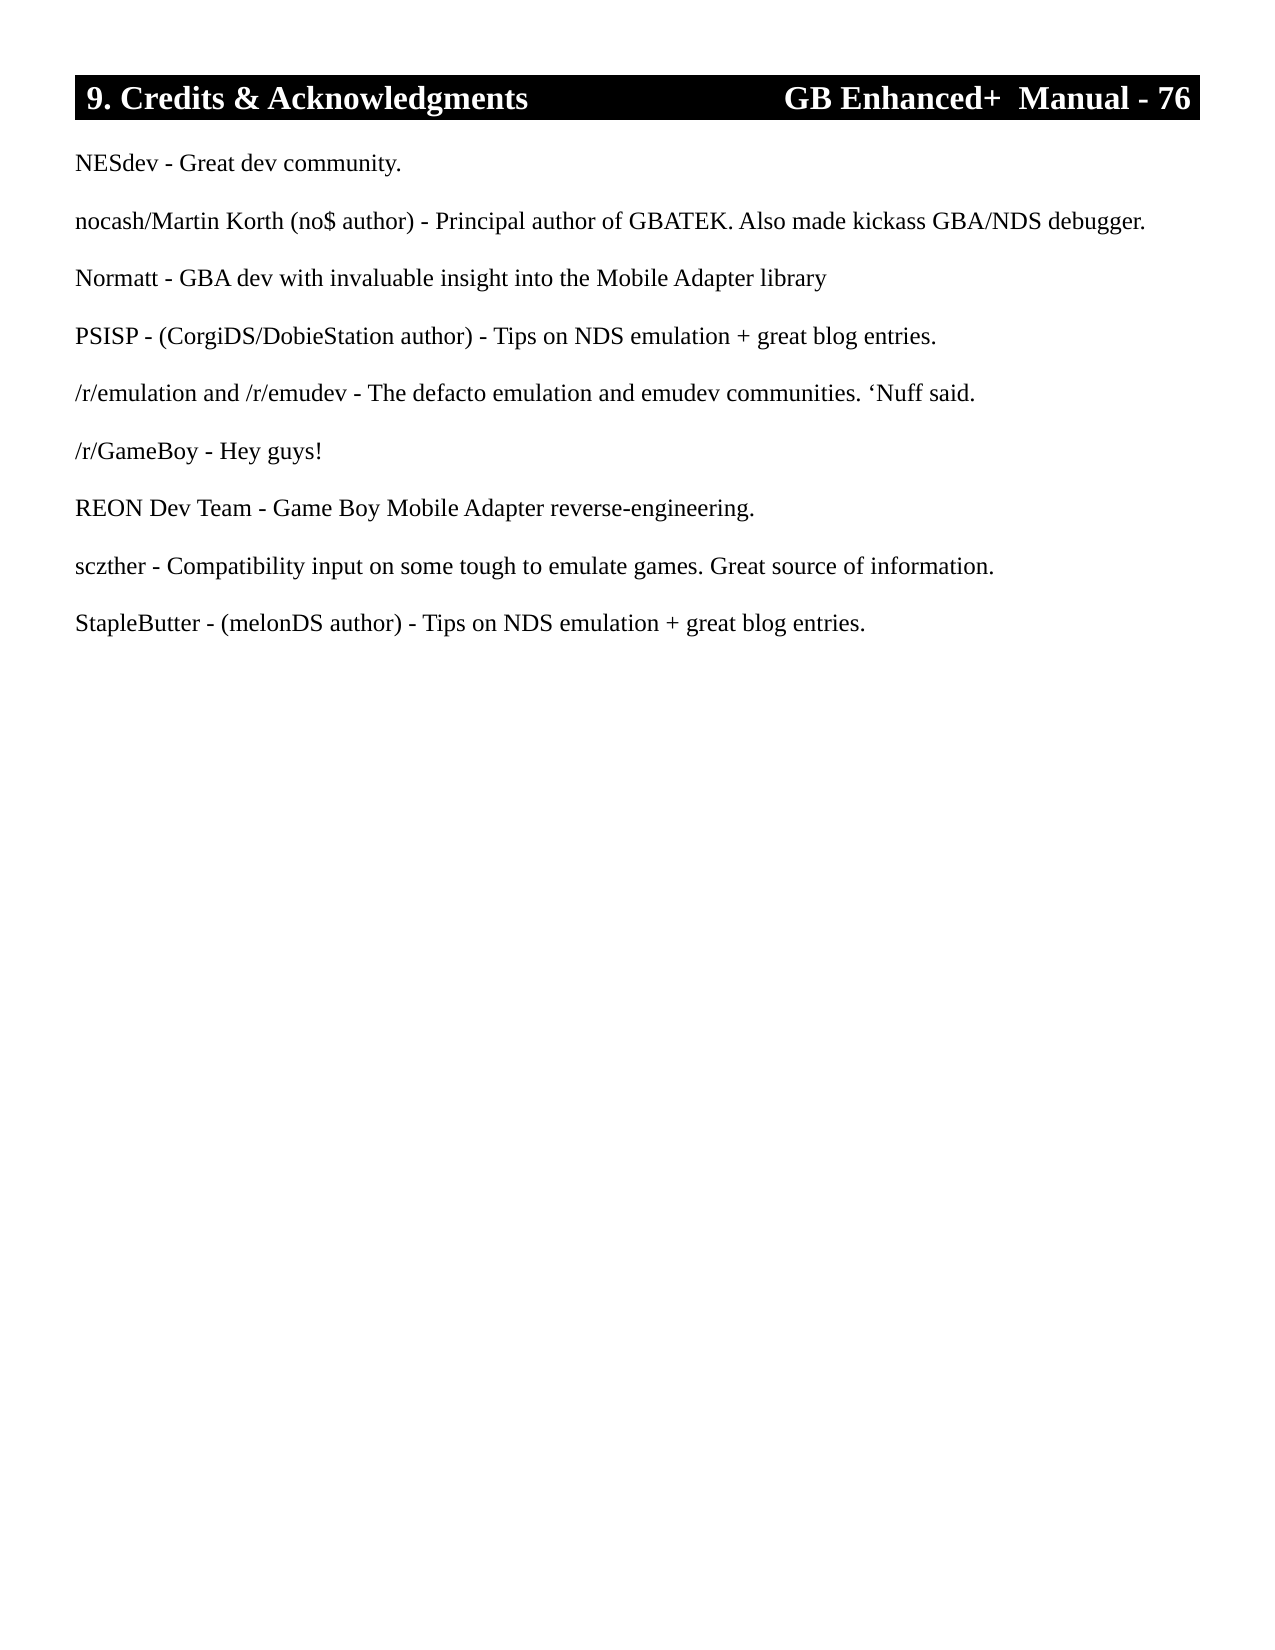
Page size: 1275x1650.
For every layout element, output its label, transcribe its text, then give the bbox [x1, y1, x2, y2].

text NESdev - Great dev community. [75, 148, 1200, 177]
text sczther - Compatibility input on some tough to emulate games. Great source of information. [75, 551, 1200, 579]
text /r/GameBoy - Hey guys! [75, 436, 1200, 464]
text REON Dev Team - Game Boy Mobile Adapter reverse-engineering. [75, 493, 1200, 522]
text Normatt - GBA dev with invaluable insight into the Mobile Adapter library [75, 263, 1200, 292]
text PSISP - (CorgiDS/DobieStation author) - Tips on NDS emulation + great blog entries. [75, 321, 1200, 349]
text nocash/Martin Korth (no$ author) - Principal author of GBATEK. Also made kickass GBA/NDS debugger. [75, 206, 1200, 234]
text 9. Credits & Acknowledgments GB Enhanced+ Manual - 76 [75, 75, 1200, 119]
text StapleButter - (melonDS author) - Tips on NDS emulation + great blog entries. [75, 608, 1200, 637]
text /r/emulation and /r/emudev - The defacto emulation and emudev communities. ‘Nuff said. [75, 378, 1200, 407]
